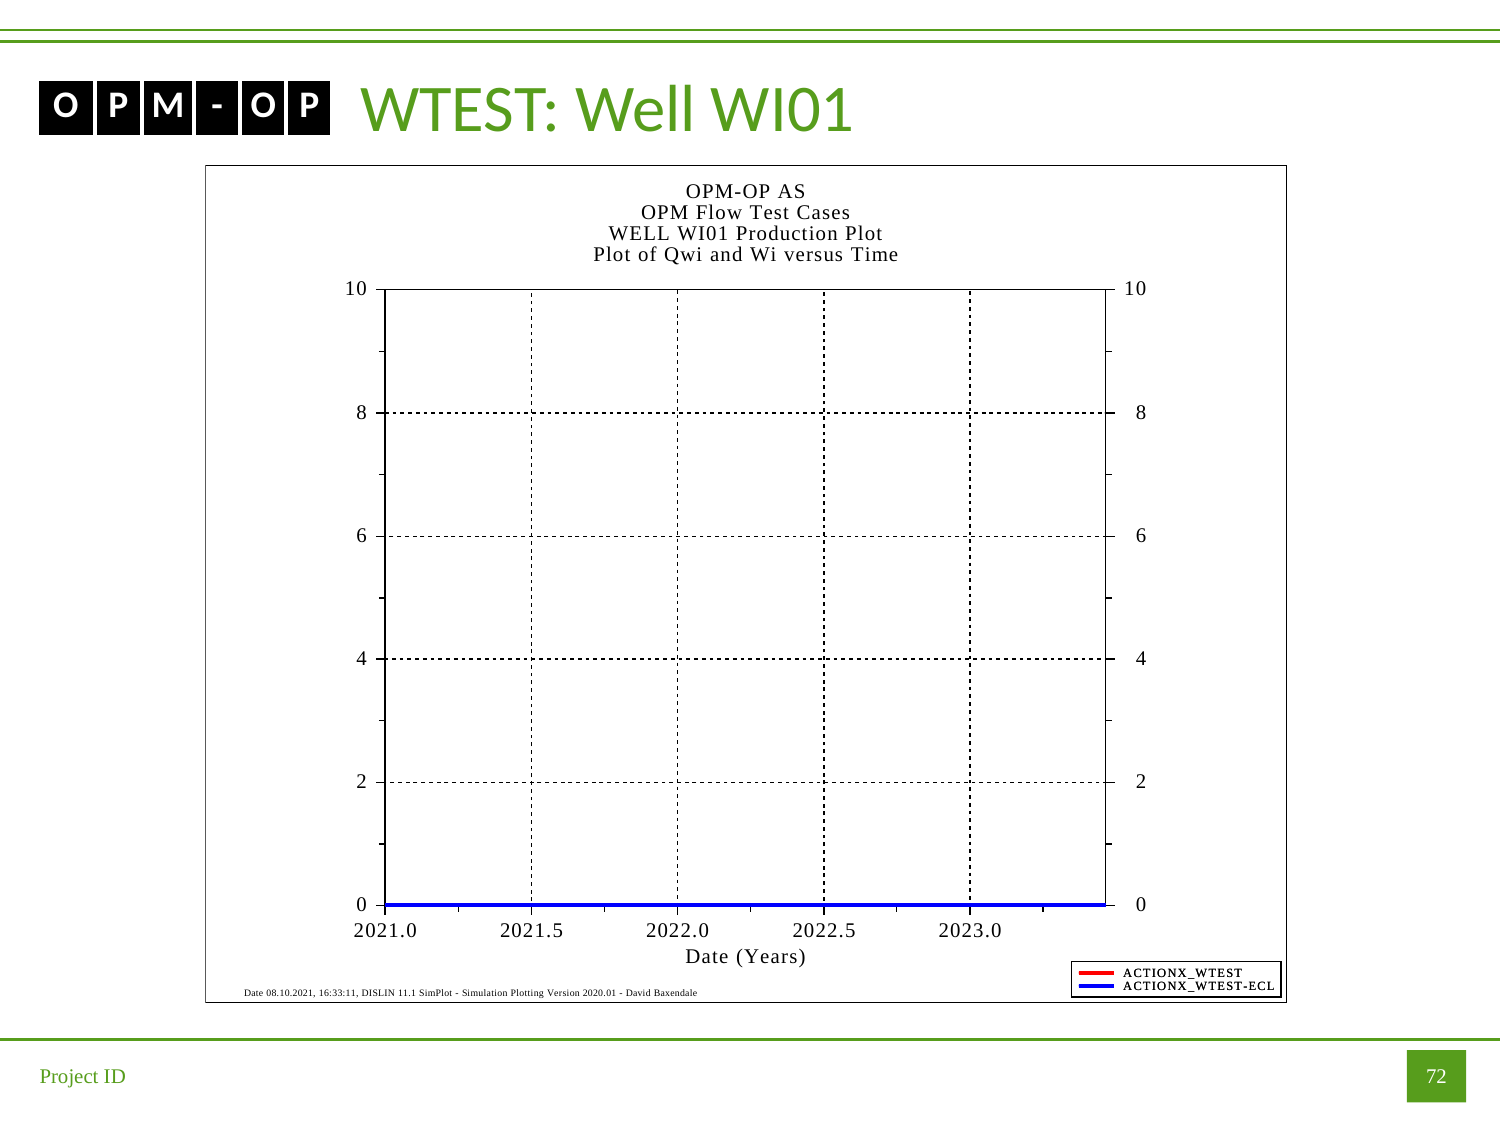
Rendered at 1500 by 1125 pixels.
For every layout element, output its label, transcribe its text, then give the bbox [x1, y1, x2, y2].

picture [205, 165, 1391, 1004]
title WTEST: well WI01 [360, 77, 1425, 153]
